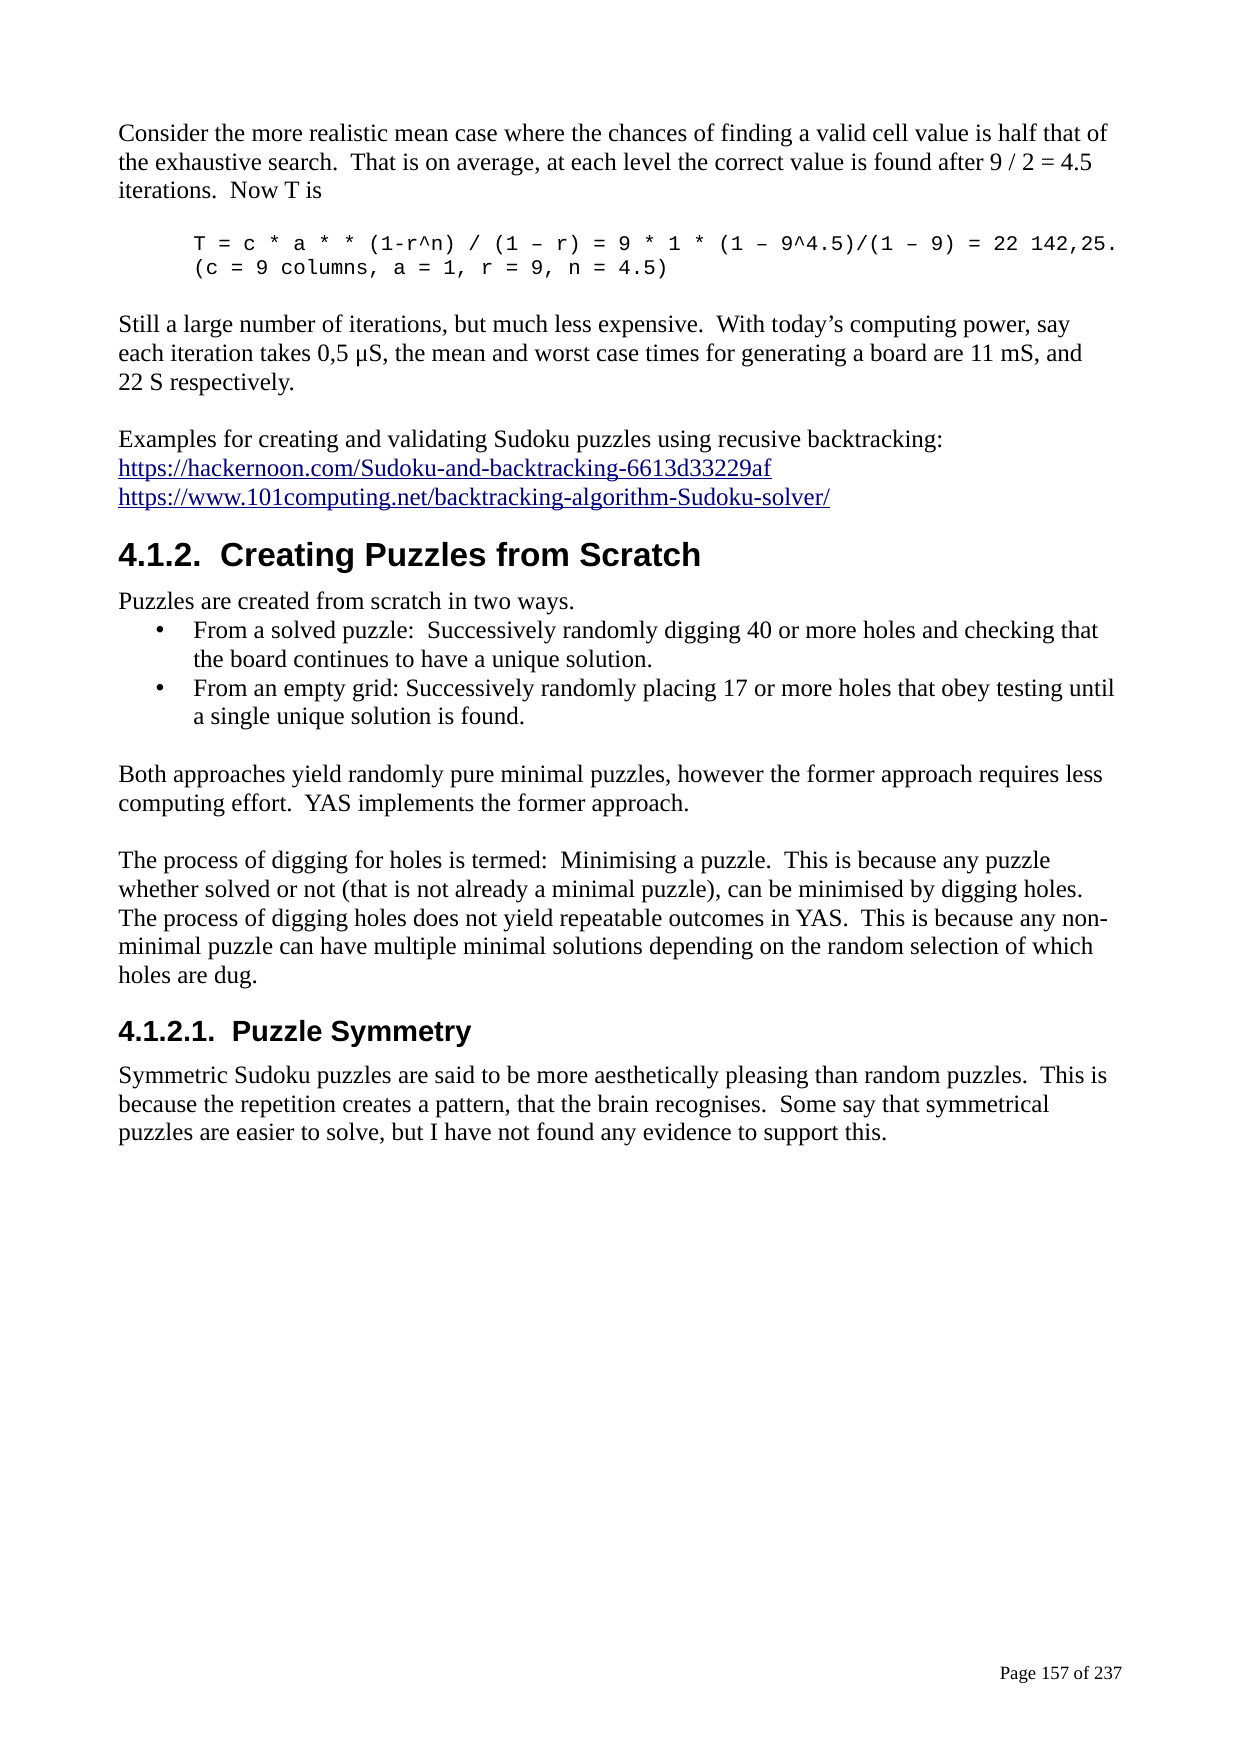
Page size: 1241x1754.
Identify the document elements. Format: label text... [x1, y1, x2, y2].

list From an empty grid: Successively randomly placing 17 or more holes that obey testing until a single unique solution is found. [156, 673, 1122, 730]
text T = c * a * * (1-r^n) / (1 – r) = 9 * 1 * (1 – 9^4.5)/(1 – 9) = 22 142,25. [118, 233, 1122, 257]
text Examples for creating and validating Sudoku puzzles using recusive backtracking: [118, 424, 1122, 453]
text Puzzles are created from scratch in two ways. [118, 586, 1122, 615]
text https://www.101computing.net/backtracking-algorithm-Sudoku-solver/ [118, 482, 1122, 510]
text Still a large number of iterations, but much less expensive. With today’s computing power, say each iteration takes 0,5 μS, the mean and worst case times for generating a board are 11 mS, and 22 S respectively. [118, 309, 1122, 395]
text Symmetric Sudoku puzzles are said to be more aesthetically pleasing than random puzzles. This is because the repetition creates a pattern, that the brain recognises. Some say that symmetrical puzzles are easier to solve, but I have not found any evidence to support this. [118, 1060, 1122, 1146]
text (c = 9 columns, a = 1, r = 9, n = 4.5) [118, 257, 1122, 280]
subtitle Creating Puzzles from Scratch [118, 535, 1122, 574]
text https://hackernoon.com/Sudoku-and-backtracking-6613d33229af [118, 453, 1122, 482]
text Consider the more realistic mean case where the chances of finding a valid cell value is half that of the exhaustive search. That is on average, at each level the correct value is found after 9 / 2 = 4.5 iterations. Now T is [118, 118, 1122, 204]
list From a solved puzzle: Successively randomly digging 40 or more holes and checking that the board continues to have a unique solution. [156, 615, 1122, 673]
text Both approaches yield randomly pure minimal puzzles, however the former approach requires less computing effort. YAS implements the former approach. [118, 759, 1122, 816]
text The process of digging for holes is termed: Minimising a puzzle. This is because any puzzle whether solved or not (that is not already a minimal puzzle), can be minimised by digging holes. The process of digging holes does not yield repeatable outcomes in YAS. This is because any non-minimal puzzle can have multiple minimal solutions depending on the random selection of which holes are dug. [118, 845, 1122, 989]
subtitle Puzzle Symmetry [118, 1014, 1122, 1047]
